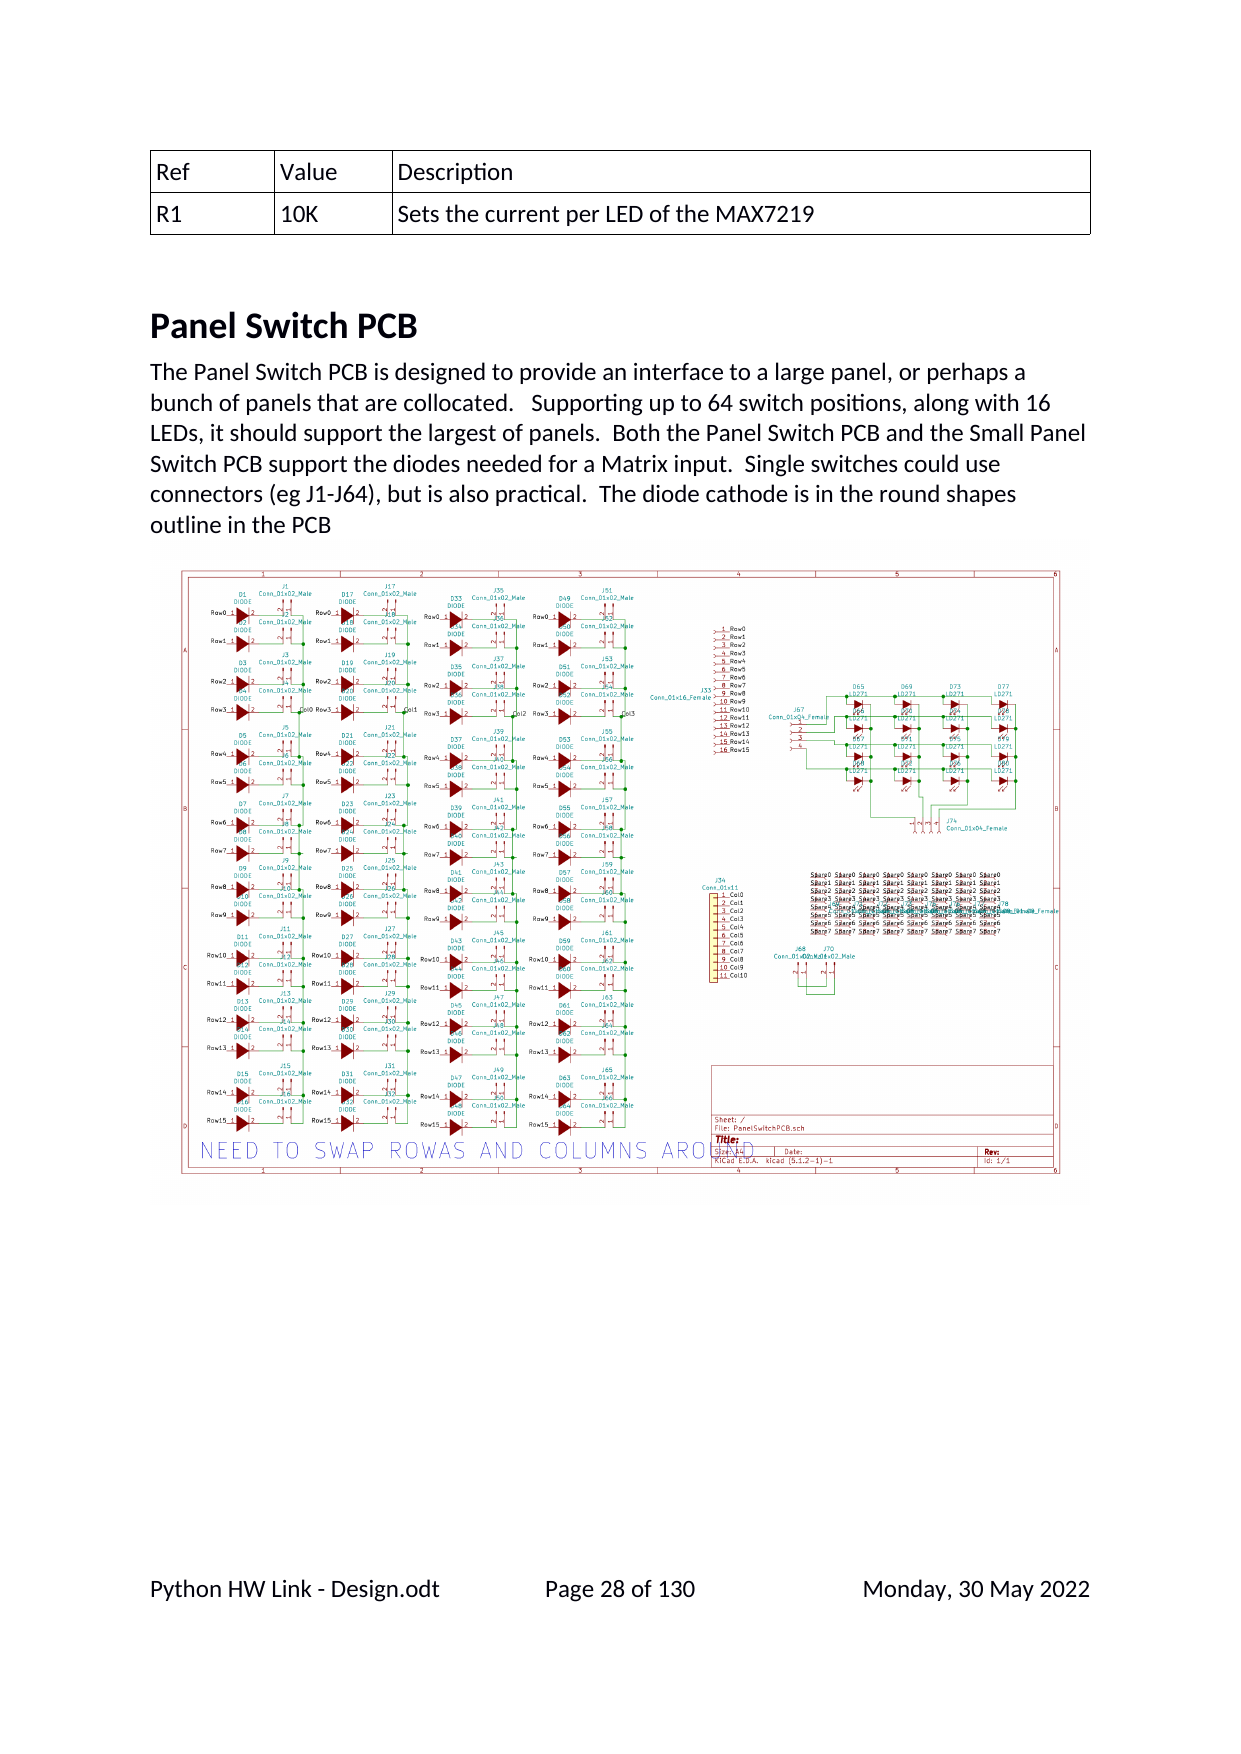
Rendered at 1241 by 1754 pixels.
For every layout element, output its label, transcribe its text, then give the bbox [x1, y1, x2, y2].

text The Panel Switch PCB is designed to provide an interface to a large panel, or perhaps a bunch of panels that are collocated. Supporting up to 64 switch positions, along with 16 LEDs, it should support the largest of panels. Both the Panel Switch PCB and the Small Panel Switch PCB support the diodes needed for a Matrix input. Single switches could use connectors (eg J1-J64), but is also practical. The diode cathode is in the round shapes outline in the PCB [150, 356, 1090, 539]
table_header Description [393, 151, 1090, 192]
table_cell R1 [151, 193, 274, 234]
picture [150, 539, 1091, 1205]
table_header Ref [151, 151, 274, 192]
table_cell 10K [275, 193, 392, 234]
subtitle Panel Switch PCB [150, 302, 1090, 348]
table_cell Sets the current per LED of the MAX7219 [393, 193, 1090, 234]
table_header Value [275, 151, 392, 192]
